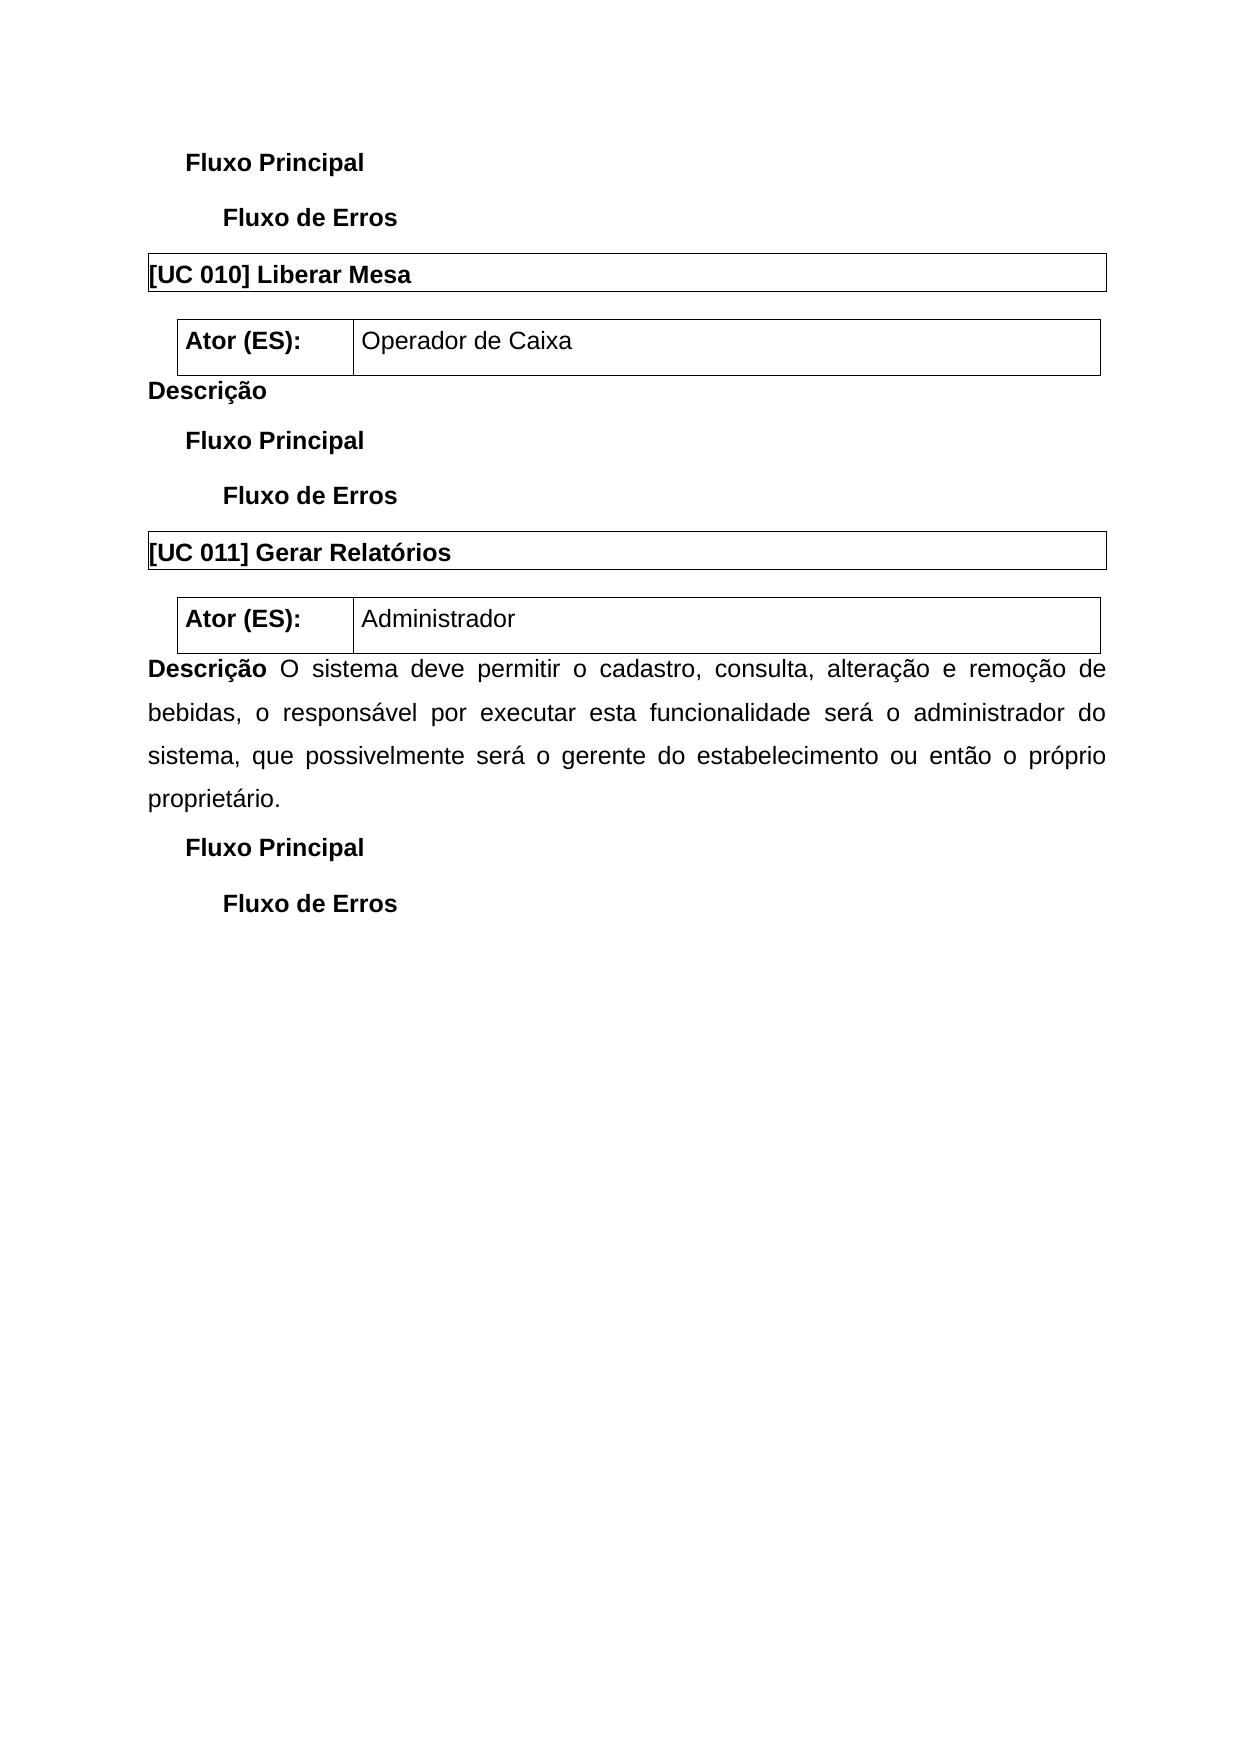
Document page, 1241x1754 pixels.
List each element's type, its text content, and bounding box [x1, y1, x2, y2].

table_header Operador de Caixa [354, 320, 1100, 375]
text Fluxo de Erros [148, 889, 1107, 917]
table_header Administrador [354, 598, 1100, 653]
table_header Ator (ES): [178, 320, 353, 375]
text Fluxo de Erros [148, 481, 1107, 510]
text [UC 010] Liberar Mesa [149, 254, 1106, 291]
text Fluxo de Erros [148, 203, 1107, 232]
text [UC 011] Gerar Relatórios [149, 532, 1106, 569]
text Descrição [148, 376, 1107, 405]
text Fluxo Principal [185, 833, 1107, 862]
table_header Ator (ES): [178, 598, 353, 653]
text Fluxo Principal [185, 148, 1107, 176]
text Fluxo Principal [185, 426, 1107, 454]
text Descrição O sistema deve permitir o cadastro, consulta, alteração e remoção de bebidas, o responsável por executar esta funcionalidade será o administrador do sistema, que possivelmente será o gerente do estabelecimento ou então o próprio proprietário. [148, 654, 1107, 812]
